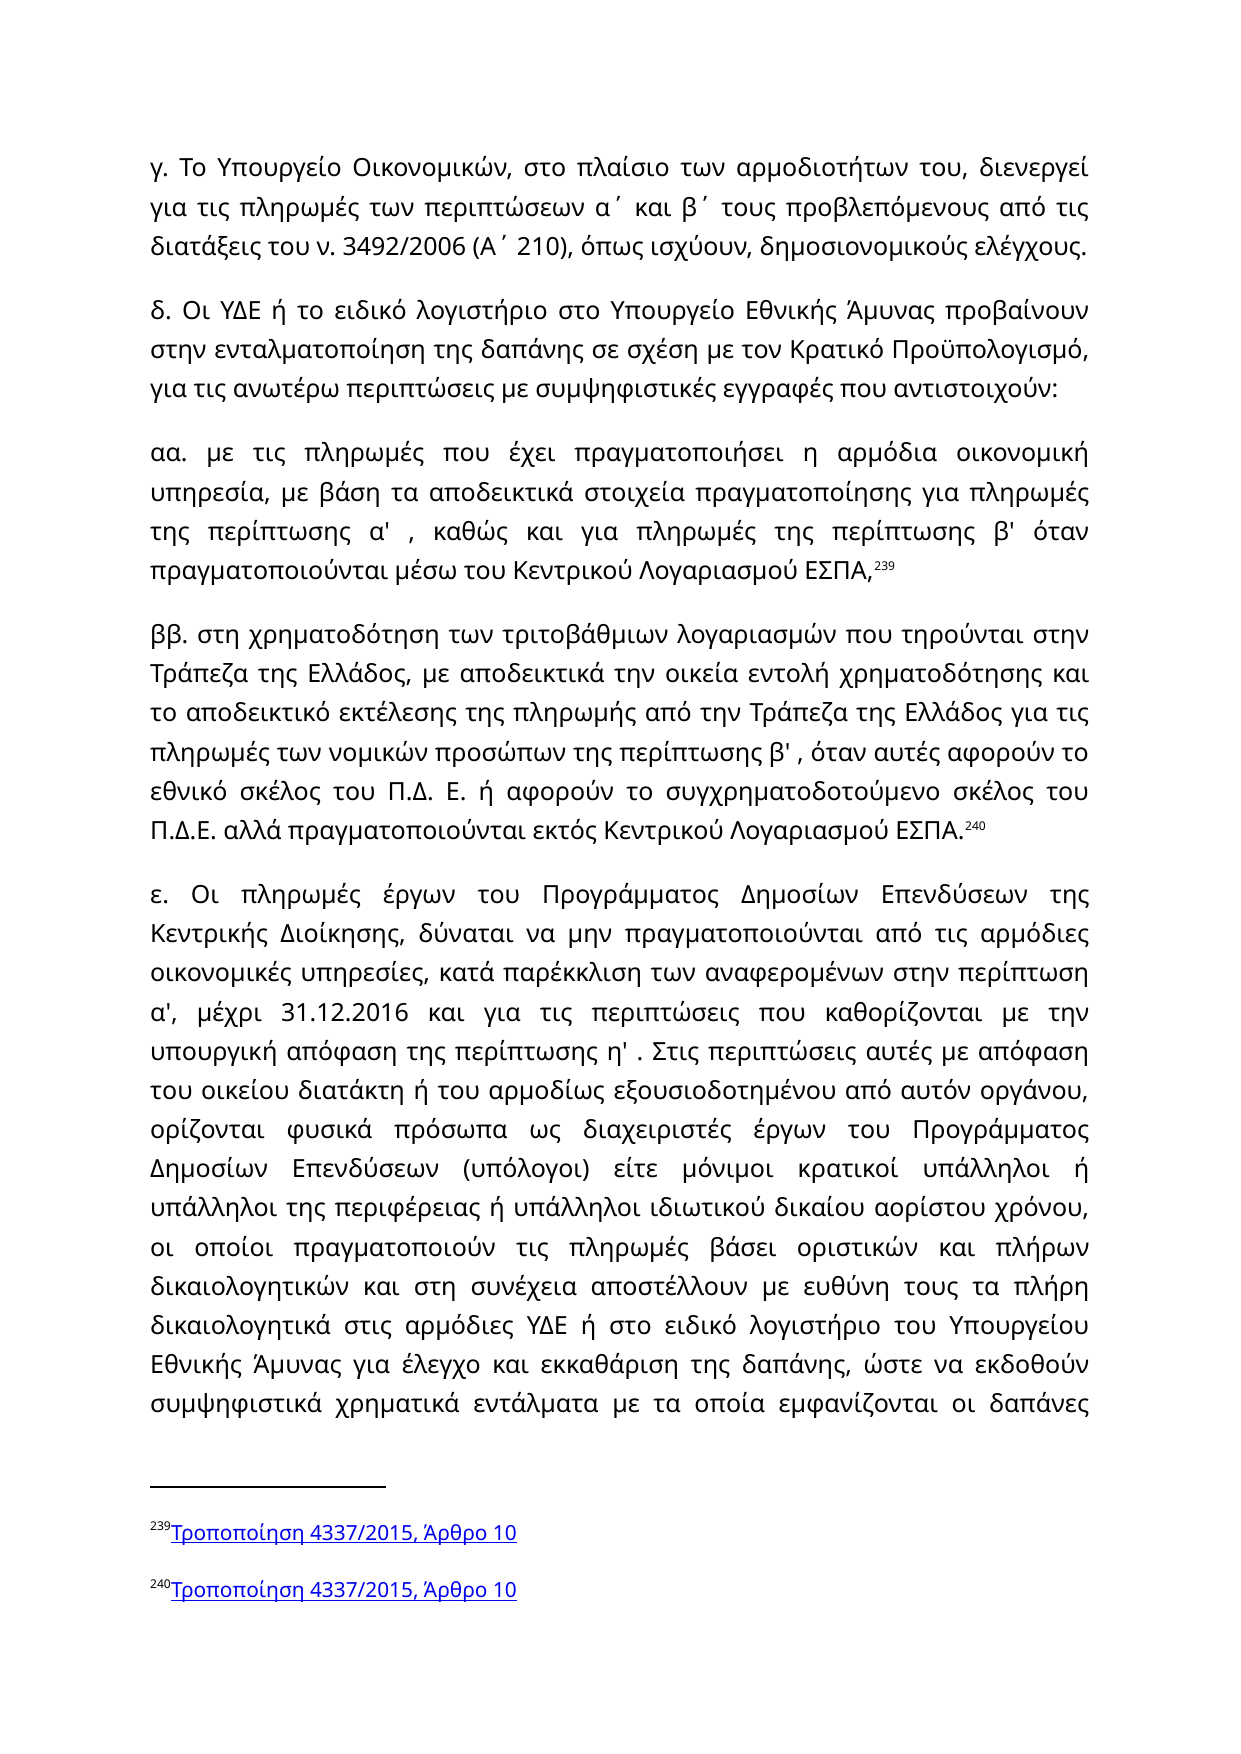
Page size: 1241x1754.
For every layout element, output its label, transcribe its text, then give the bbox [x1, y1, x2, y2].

text ε. Οι πληρωμές έργων του Προγράμματος Δημοσίων Επενδύσεων της Κεντρικής Διοίκησης, δύναται να μην πραγματοποιούνται από τις αρμόδιες οικονομικές υπηρεσίες, κατά παρέκκλιση των αναφερομένων στην περίπτωση α', μέχρι 31.12.2016 και για τις περιπτώσεις που καθορίζονται με την υπουργική απόφαση της περίπτωσης η' . Στις περιπτώσεις αυτές με απόφαση του οικείου διατάκτη ή του αρμοδίως εξουσιοδοτημένου από αυτόν οργάνου, ορίζονται φυσικά πρόσωπα ως διαχειριστές έργων του Προγράμματος Δημοσίων Επενδύσεων (υπόλογοι) είτε μόνιμοι κρατικοί υπάλληλοι ή υπάλληλοι της περιφέρειας ή υπάλληλοι ιδιωτικού δικαίου αορίστου χρόνου, οι οποίοι πραγματοποιούν τις πληρωμές βάσει οριστικών και πλήρων δικαιολογητικών και στη συνέχεια αποστέλλουν με ευθύνη τους τα πλήρη δικαιολογητικά στις αρμόδιες ΥΔΕ ή στο ειδικό λογιστήριο του Υπουργείου Εθνικής Άμυνας για έλεγχο και εκκαθάριση της δαπάνης, ώστε να εκδοθούν συμψηφιστικά χρηματικά εντάλματα με τα οποία εμφανίζονται οι δαπάνες [150, 877, 1090, 1420]
text αα. με τις πληρωμές που έχει πραγματοποιήσει η αρμόδια οικονομική υπηρεσία, με βάση τα αποδεικτικά στοιχεία πραγματοποίησης για πληρωμές της περίπτωσης α' , καθώς και για πληρωμές της περίπτωσης β' όταν πραγματοποιούνται μέσω του Κεντρικού Λογαριασμού ΕΣΠΑ, [150, 435, 1090, 587]
text γ. Το Υπουργείο Οικονομικών, στο πλαίσιο των αρμοδιοτήτων του, διενεργεί για τις πληρωμές των περιπτώσεων α΄ και β΄ τους προβλεπόμενους από τις διατάξεις του ν. 3492/2006 (Α΄ 210), όπως ισχύουν, δημοσιονομικούς ελέγχους. [150, 150, 1090, 262]
text Τροποποίηση 4337/2015, Άρθρο 10 [150, 1576, 1090, 1604]
text Τροποποίηση 4337/2015, Άρθρο 10 [150, 1518, 1090, 1546]
text δ. Οι ΥΔΕ ή το ειδικό λογιστήριο στο Υπουργείο Εθνικής Άμυνας προβαίνουν στην ενταλματοποίηση της δαπάνης σε σχέση με τον Κρατικό Προϋπολογισμό, για τις ανωτέρω περιπτώσεις με συμψηφιστικές εγγραφές που αντιστοιχούν: [150, 292, 1090, 405]
text ββ. στη χρηματοδότηση των τριτοβάθμιων λογαριασμών που τηρούνται στην Τράπεζα της Ελλάδος, με αποδεικτικά την οικεία εντολή χρηματοδότησης και το αποδεικτικό εκτέλεσης της πληρωμής από την Τράπεζα της Ελλάδος για τις πληρωμές των νομικών προσώπων της περίπτωσης β' , όταν αυτές αφορούν το εθνικό σκέλος του Π.Δ. Ε. ή αφορούν το συγχρηματοδοτούμενο σκέλος του Π.Δ.Ε. αλλά πραγματοποιούνται εκτός Κεντρικού Λογαριασμού ΕΣΠΑ. [150, 617, 1090, 847]
